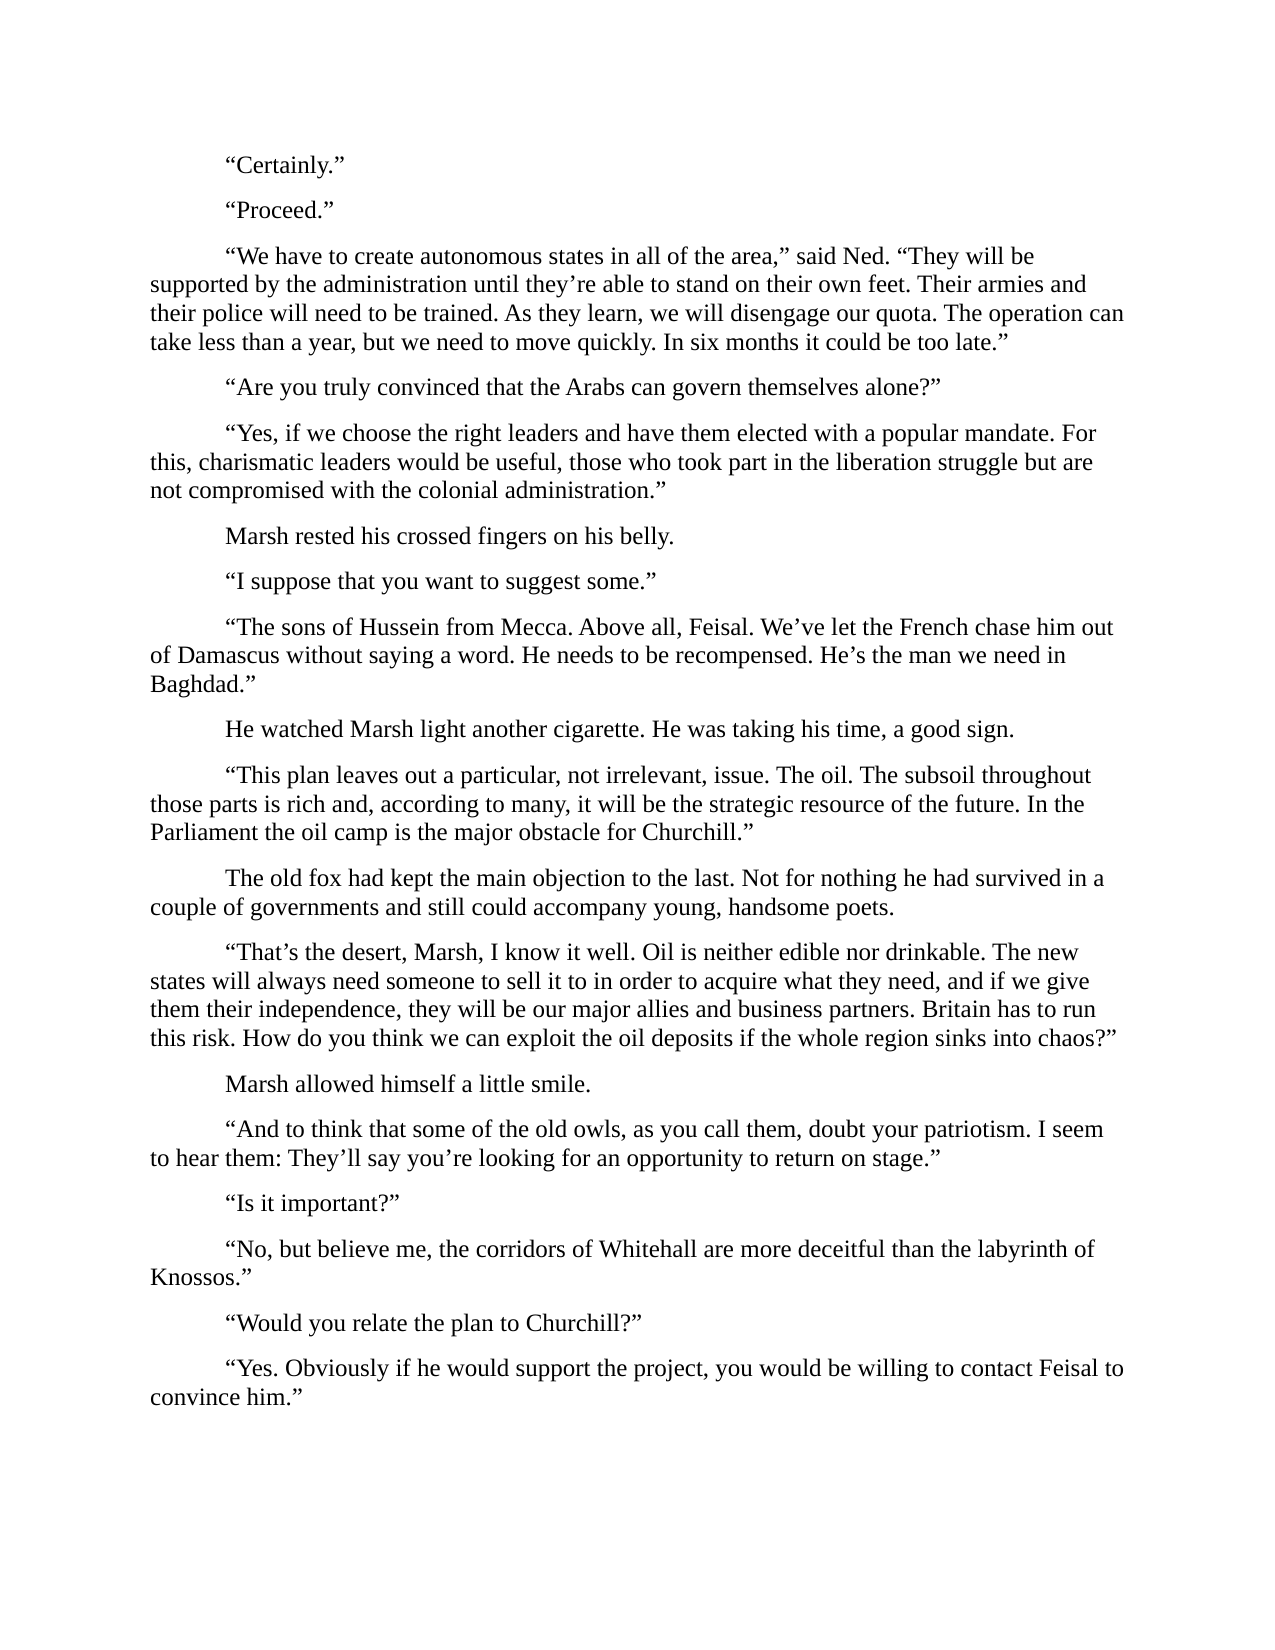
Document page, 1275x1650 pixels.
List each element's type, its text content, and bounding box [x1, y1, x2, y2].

text “I suppose that you want to suggest some.” [150, 566, 1125, 595]
text Marsh rested his crossed fingers on his belly. [150, 521, 1125, 549]
text “Certainly.” [150, 150, 1125, 179]
text “Is it important?” [150, 1188, 1125, 1217]
text “The sons of Hussein from Mecca. Above all, Feisal. We’ve let the French chase him out of Damascus without saying a word. He needs to be recompensed. He’s the man we need in Baghdad.” [150, 612, 1125, 698]
text “Would you relate the plan to Churchill?” [150, 1308, 1125, 1337]
text “Yes. Obviously if he would support the project, you would be willing to contact Feisal to convince him.” [150, 1353, 1125, 1411]
text The old fox had kept the main objection to the last. Not for nothing he had survived in a couple of governments and still could accompany young, handsome poets. [150, 863, 1125, 920]
text “Yes, if we choose the right leaders and have them elected with a popular mandate. For this, charismatic leaders would be useful, those who took part in the liberation struggle but are not compromised with the colonial administration.” [150, 418, 1125, 504]
text “That’s the desert, Marsh, I know it well. Oil is neither edible nor drinkable. The new states will always need someone to sell it to in order to acquire what they need, and if we give them their independence, they will be our major allies and business partners. Britain has to run this risk. How do you think we can exploit the oil deposits if the whole region sinks into chaos?” [150, 937, 1125, 1052]
text “And to think that some of the old owls, as you call them, doubt your patriotism. I seem to hear them: They’ll say you’re looking for an opportunity to return on stage.” [150, 1114, 1125, 1172]
text “This plan leaves out a particular, not irrelevant, issue. The oil. The subsoil throughout those parts is rich and, according to many, it will be the strategic resource of the future. In the Parliament the oil camp is the major obstacle for Churchill.” [150, 760, 1125, 846]
text “Proceed.” [150, 195, 1125, 224]
text He watched Marsh light another cigarette. He was taking his time, a good sign. [150, 714, 1125, 743]
text “No, but believe me, the corridors of Whitehall are more deceitful than the labyrinth of Knossos.” [150, 1234, 1125, 1291]
text “We have to create autonomous states in all of the area,” said Ned. “They will be supported by the administration until they’re able to stand on their own feet. Their armies and their police will need to be trained. As they learn, we will disengage our quota. The operation can take less than a year, but we need to move quickly. In six months it could be too late.” [150, 241, 1125, 356]
text “Are you truly convinced that the Arabs can govern themselves alone?” [150, 372, 1125, 401]
text Marsh allowed himself a little smile. [150, 1069, 1125, 1097]
